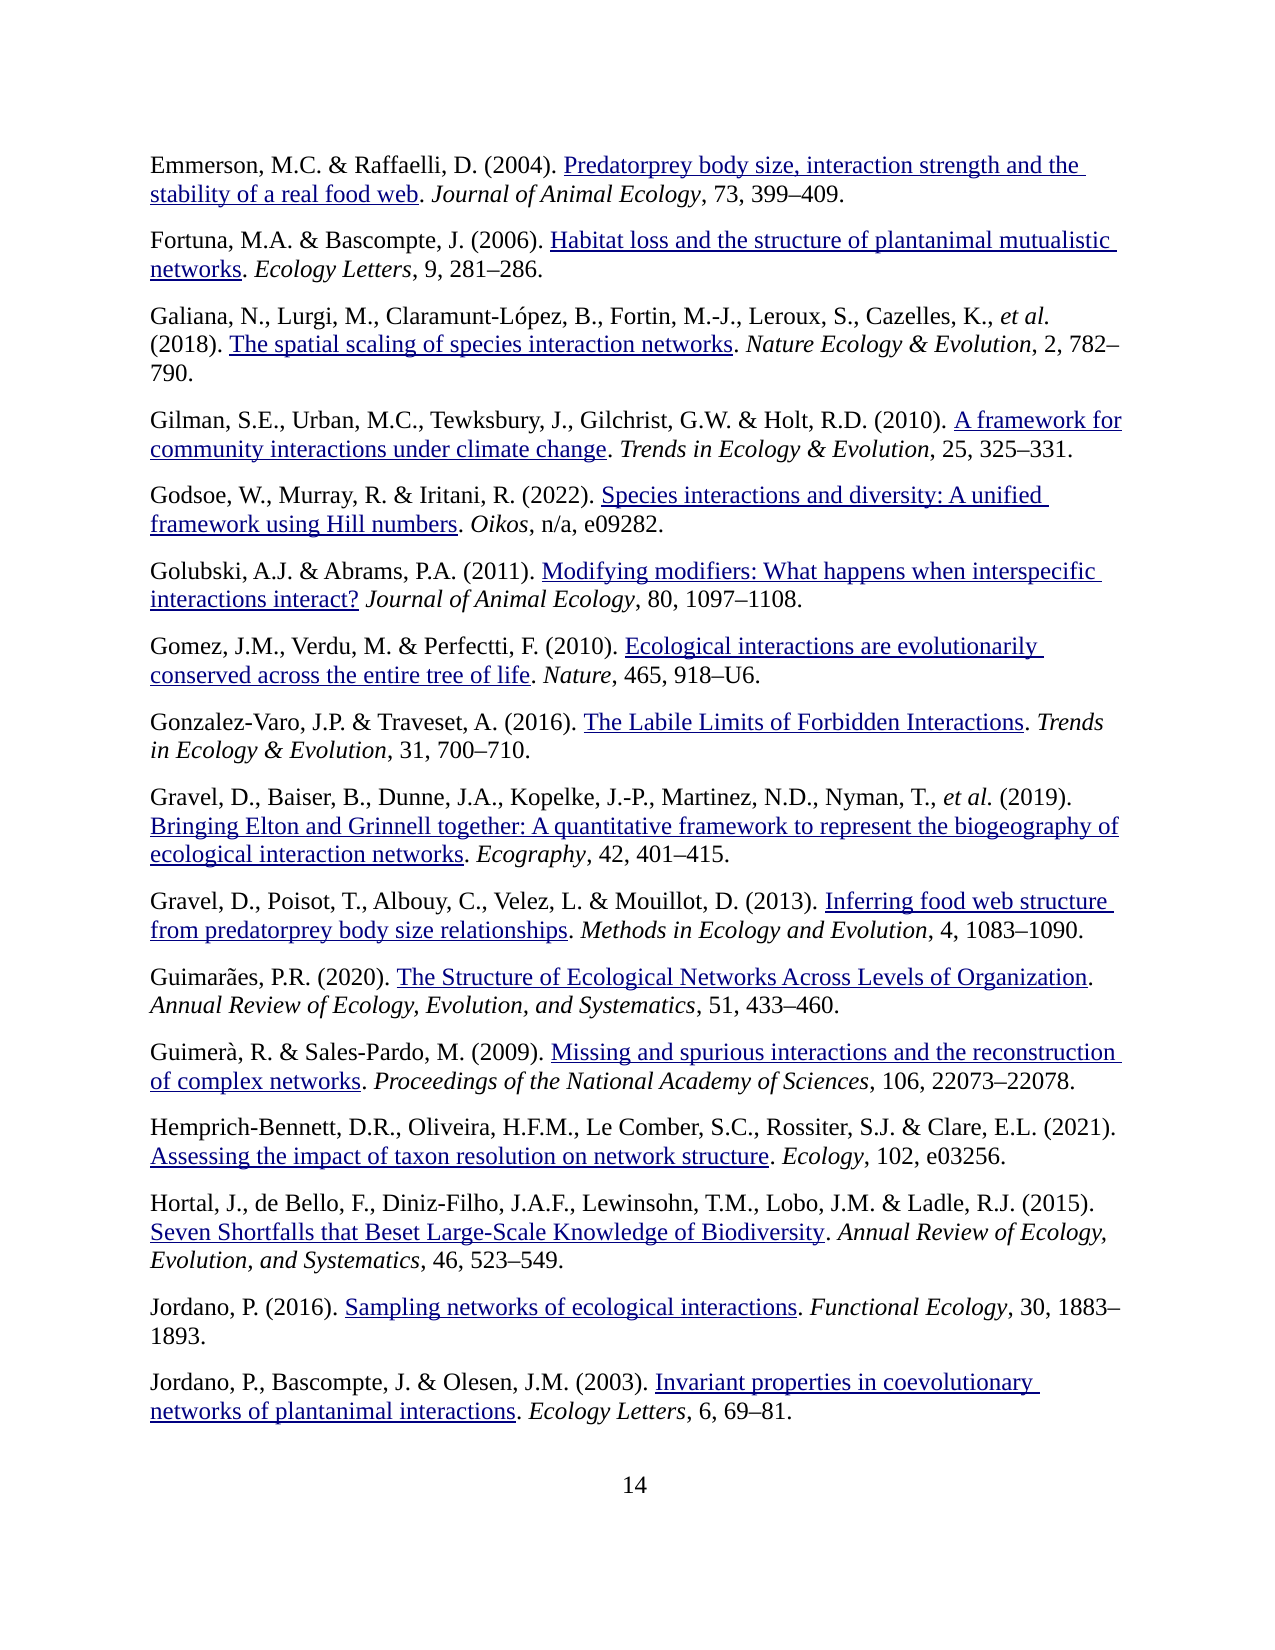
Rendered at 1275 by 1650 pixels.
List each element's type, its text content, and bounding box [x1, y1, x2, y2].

text Hortal, J., de Bello, F., Diniz-Filho, J.A.F., Lewinsohn, T.M., Lobo, J.M. & Ladle, R.J. (2015). Seven Shortfalls that Beset Large-Scale Knowledge of Biodiversity. Annual Review of Ecology, Evolution, and Systematics, 46, 523–549. [150, 1188, 1125, 1274]
text Hemprich-Bennett, D.R., Oliveira, H.F.M., Le Comber, S.C., Rossiter, S.J. & Clare, E.L. (2021). Assessing the impact of taxon resolution on network structure. Ecology, 102, e03256. [150, 1112, 1125, 1170]
text Gravel, D., Poisot, T., Albouy, C., Velez, L. & Mouillot, D. (2013). Inferring food web structure from predatorprey body size relationships. Methods in Ecology and Evolution, 4, 1083–1090. [150, 886, 1125, 944]
text Guimerà, R. & Sales-Pardo, M. (2009). Missing and spurious interactions and the reconstruction of complex networks. Proceedings of the National Academy of Sciences, 106, 22073–22078. [150, 1037, 1125, 1094]
text Gravel, D., Baiser, B., Dunne, J.A., Kopelke, J.-P., Martinez, N.D., Nyman, T., et al. (2019). Bringing Elton and Grinnell together: A quantitative framework to represent the biogeography of ecological interaction networks. Ecography, 42, 401–415. [150, 782, 1125, 868]
text Jordano, P. (2016). Sampling networks of ecological interactions. Functional Ecology, 30, 1883–1893. [150, 1292, 1125, 1349]
text Jordano, P., Bascompte, J. & Olesen, J.M. (2003). Invariant properties in coevolutionary networks of plantanimal interactions. Ecology Letters, 6, 69–81. [150, 1367, 1125, 1425]
text Godsoe, W., Murray, R. & Iritani, R. (2022). Species interactions and diversity: A unified framework using Hill numbers. Oikos, n/a, e09282. [150, 480, 1125, 538]
text Gomez, J.M., Verdu, M. & Perfectti, F. (2010). Ecological interactions are evolutionarily conserved across the entire tree of life. Nature, 465, 918–U6. [150, 631, 1125, 689]
text Golubski, A.J. & Abrams, P.A. (2011). Modifying modifiers: What happens when interspecific interactions interact? Journal of Animal Ecology, 80, 1097–1108. [150, 556, 1125, 613]
text Emmerson, M.C. & Raffaelli, D. (2004). Predatorprey body size, interaction strength and the stability of a real food web. Journal of Animal Ecology, 73, 399–409. [150, 150, 1125, 207]
text Fortuna, M.A. & Bascompte, J. (2006). Habitat loss and the structure of plantanimal mutualistic networks. Ecology Letters, 9, 281–286. [150, 225, 1125, 283]
text Guimarães, P.R. (2020). The Structure of Ecological Networks Across Levels of Organization. Annual Review of Ecology, Evolution, and Systematics, 51, 433–460. [150, 962, 1125, 1019]
text Galiana, N., Lurgi, M., Claramunt-López, B., Fortin, M.-J., Leroux, S., Cazelles, K., et al. (2018). The spatial scaling of species interaction networks. Nature Ecology & Evolution, 2, 782–790. [150, 301, 1125, 387]
text Gilman, S.E., Urban, M.C., Tewksbury, J., Gilchrist, G.W. & Holt, R.D. (2010). A framework for community interactions under climate change. Trends in Ecology & Evolution, 25, 325–331. [150, 405, 1125, 462]
text Gonzalez-Varo, J.P. & Traveset, A. (2016). The Labile Limits of Forbidden Interactions. Trends in Ecology & Evolution, 31, 700–710. [150, 707, 1125, 764]
